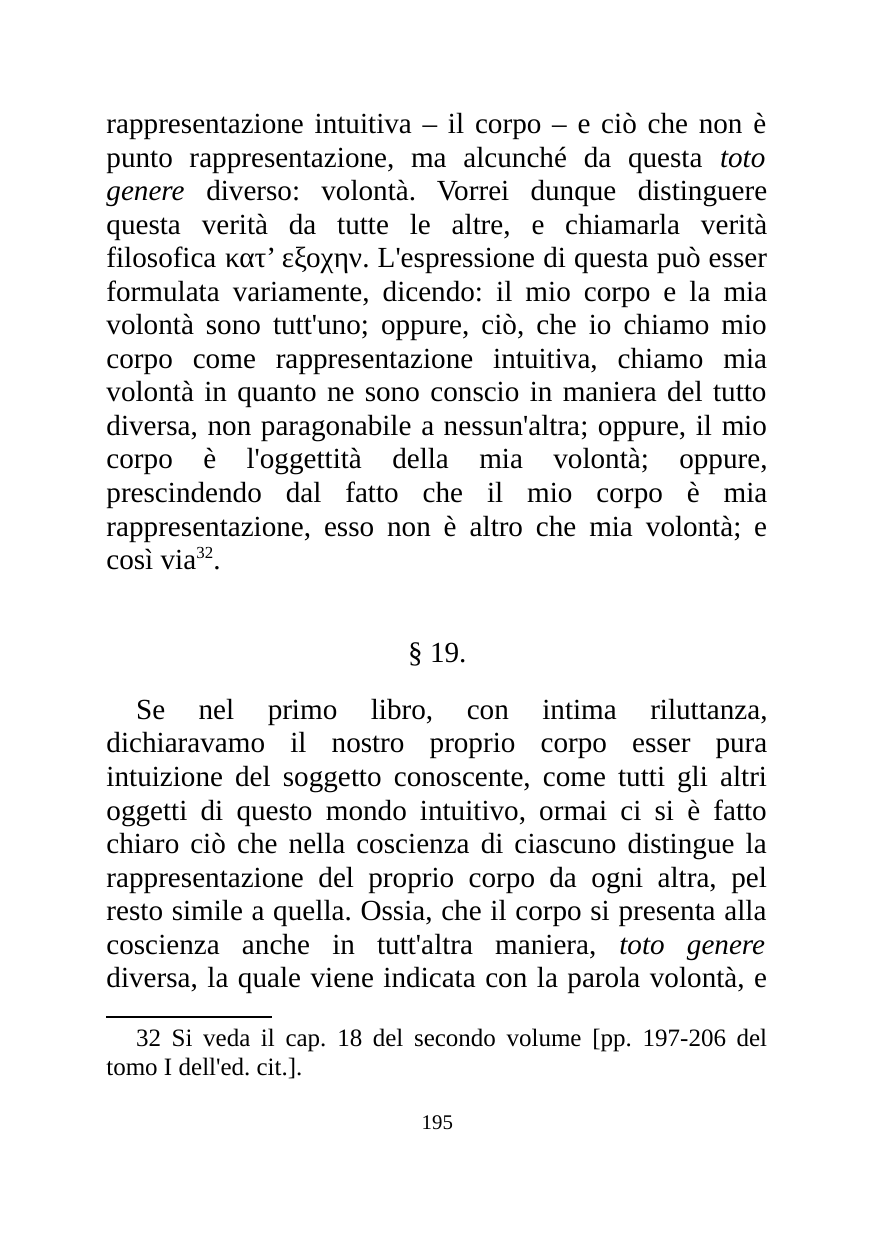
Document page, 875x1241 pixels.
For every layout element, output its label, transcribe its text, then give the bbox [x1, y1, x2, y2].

text Se nel primo libro, con intima riluttanza, dichiaravamo il nostro proprio corpo esser pura intuizione del soggetto conoscente, come tutti gli altri oggetti di questo mondo intuitivo, ormai ci si è fatto chiaro ciò che nella coscienza di ciascuno distingue la rappresentazione del proprio corpo da ogni altra, pel resto simile a quella. Ossia, che il corpo si presenta alla coscienza anche in tutt'altra maniera, toto genere diversa, la quale viene indicata con la parola volontà, e [106, 692, 768, 994]
text rappresentazione intuitiva – il corpo – e ciò che non è punto rappresentazione, ma alcunché da questa toto genere diverso: volontà. Vorrei dunque distinguere questa verità da tutte le altre, e chiamarla verità filosofica κατ’ εξοχην. L'espressione di questa può esser formulata variamente, dicendo: il mio corpo e la mia volontà sono tutt'uno; oppure, ciò, che io chiamo mio corpo come rappresentazione intuitiva, chiamo mia volontà in quanto ne sono conscio in maniera del tutto diversa, non paragonabile a nessun'altra; oppure, il mio corpo è l'oggettità della mia volontà; oppure, prescindendo dal fatto che il mio corpo è mia rappresentazione, esso non è altro che mia volontà; e così via. [106, 106, 768, 576]
subtitle § 19. [106, 635, 768, 668]
text Si veda il cap. 18 del secondo volume [pp. 197-206 del tomo I dell'ed. cit.]. [106, 1023, 768, 1080]
